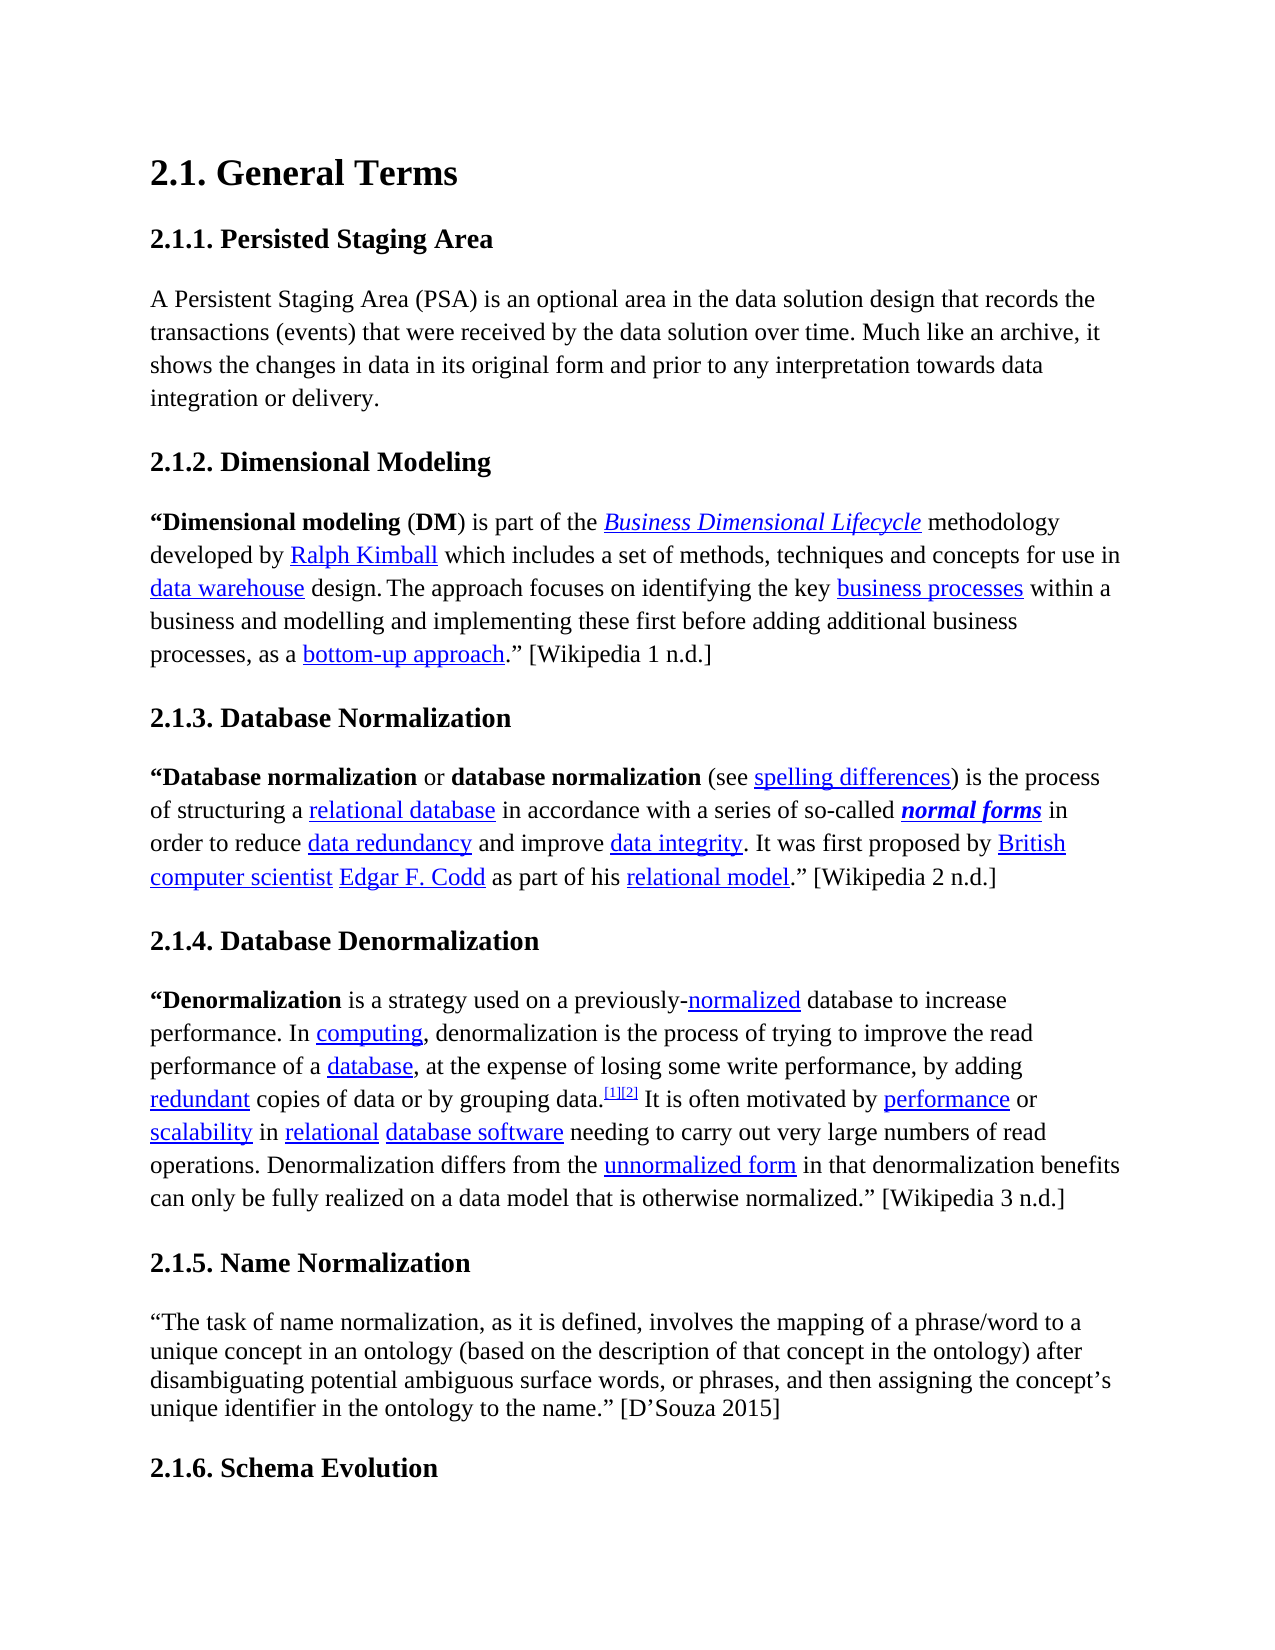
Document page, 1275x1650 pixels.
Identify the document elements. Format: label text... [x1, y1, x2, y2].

subtitle 2.1.2. Dimensional Modeling [150, 445, 1125, 477]
subtitle 2.1.1. Persisted Staging Area [150, 222, 1125, 255]
subtitle 2.1.5. Name Normalization [150, 1246, 1125, 1278]
text “Denormalization is a strategy used on a previously-normalized database to increase performance. In computing, denormalization is the process of trying to improve the read performance of a database, at the expense of losing some write performance, by adding redundant copies of data or by grouping data.[1][2] It is often motivated by performance or scalability in relational database software needing to carry out very large numbers of read operations. Denormalization differs from the unnormalized form in that denormalization benefits can only be fully realized on a data model that is otherwise normalized.” [Wikipedia 3 n.d.] [150, 985, 1125, 1212]
subtitle 2.1.6. Schema Evolution [150, 1451, 1125, 1484]
text A Persistent Staging Area (PSA) is an optional area in the data solution design that records the transactions (events) that were received by the data solution over time. Much like an archive, it shows the changes in data in its original form and prior to any interpretation towards data integration or delivery. [150, 284, 1125, 412]
subtitle 2.1.3. Database Normalization [150, 701, 1125, 733]
text “Dimensional modeling (DM) is part of the Business Dimensional Lifecycle methodology developed by Ralph Kimball which includes a set of methods, techniques and concepts for use in data warehouse design. The approach focuses on identifying the key business processes within a business and modelling and implementing these first before adding additional business processes, as a bottom-up approach.” [Wikipedia 1 n.d.] [150, 507, 1125, 667]
subtitle 2.1. General Terms [150, 150, 1125, 193]
text “The task of name normalization, as it is defined, involves the mapping of a phrase/word to a unique concept in an ontology (based on the description of that concept in the ontology) after disambiguating potential ambiguous surface words, or phrases, and then assigning the concept’s unique identifier in the ontology to the name.” [D’Souza 2015] [150, 1307, 1125, 1422]
subtitle 2.1.4. Database Denormalization [150, 924, 1125, 956]
text “Database normalization or database normalization (see spelling differences) is the process of structuring a relational database in accordance with a series of so-called normal forms in order to reduce data redundancy and improve data integrity. It was first proposed by British computer scientist Edgar F. Codd as part of his relational model.” [Wikipedia 2 n.d.] [150, 762, 1125, 890]
